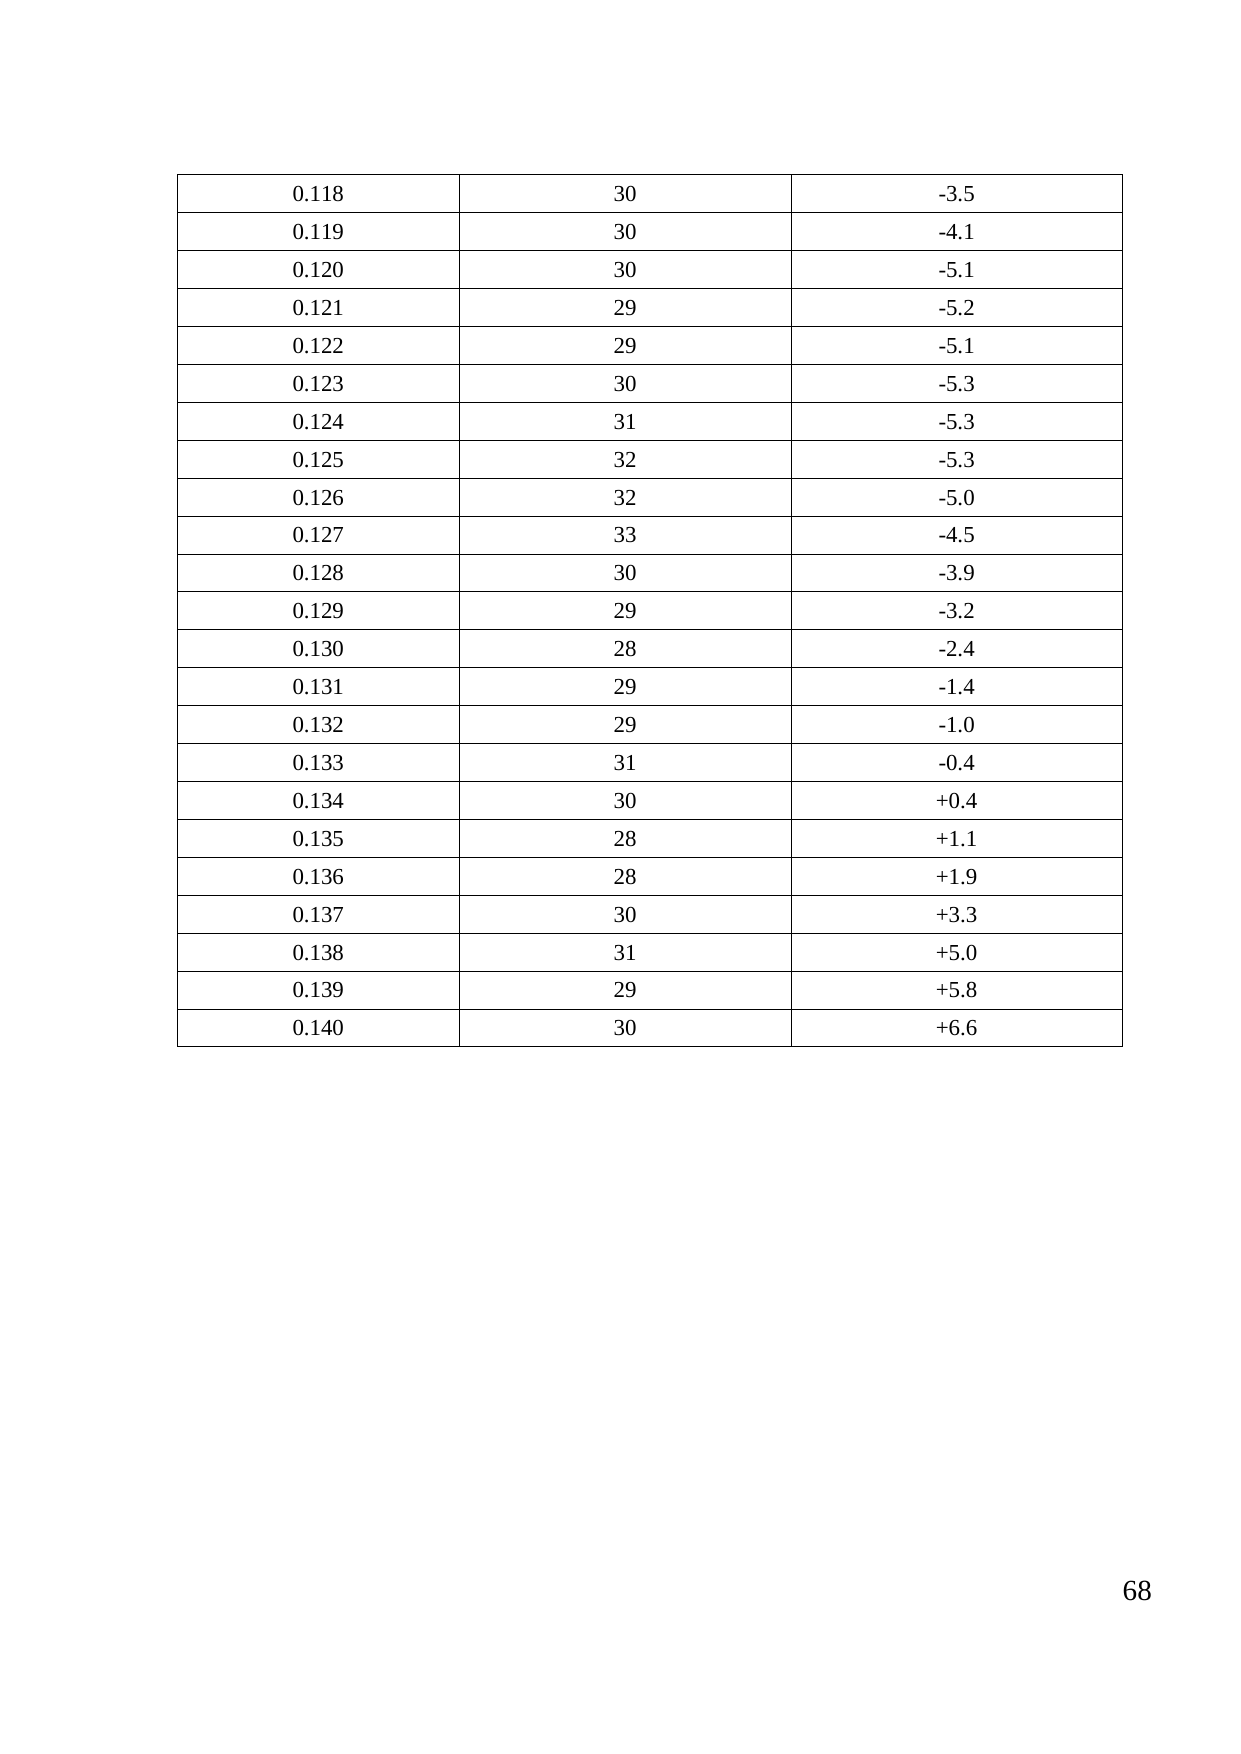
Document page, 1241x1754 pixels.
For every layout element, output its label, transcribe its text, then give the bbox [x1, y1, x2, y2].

table_cell -5.3 [792, 403, 1122, 440]
table_cell +3.3 [792, 896, 1122, 933]
table_cell 29 [460, 668, 791, 705]
table_cell 30 [460, 782, 791, 819]
table_cell 28 [460, 630, 791, 667]
table_cell 0.137 [178, 896, 459, 933]
table_cell 30 [460, 1010, 791, 1046]
table_cell -5.1 [792, 327, 1122, 364]
table_cell 0.128 [178, 555, 459, 591]
table_cell -5.2 [792, 289, 1122, 326]
table_cell +5.0 [792, 934, 1122, 971]
table_cell 0.127 [178, 517, 459, 553]
table_cell 29 [460, 327, 791, 364]
table_cell 29 [460, 289, 791, 326]
table_cell 30 [460, 175, 791, 212]
table_cell 0.119 [178, 213, 459, 250]
table_cell 30 [460, 365, 791, 402]
table_cell 0.122 [178, 327, 459, 364]
table_cell -0.4 [792, 744, 1122, 781]
table_cell 30 [460, 251, 791, 288]
table_cell 31 [460, 403, 791, 440]
table_cell 0.123 [178, 365, 459, 402]
table_cell 0.138 [178, 934, 459, 971]
table_cell 30 [460, 555, 791, 591]
table_cell 29 [460, 972, 791, 1008]
table_cell 0.140 [178, 1010, 459, 1046]
table_cell 31 [460, 934, 791, 971]
table_cell 33 [460, 517, 791, 553]
table_cell -5.1 [792, 251, 1122, 288]
table_cell -3.5 [792, 175, 1122, 212]
table_cell +5.8 [792, 972, 1122, 1008]
table_cell 31 [460, 744, 791, 781]
table_cell -1.4 [792, 668, 1122, 705]
table_cell 0.136 [178, 858, 459, 895]
table_cell 0.120 [178, 251, 459, 288]
table_cell -5.0 [792, 479, 1122, 516]
table_cell 0.132 [178, 706, 459, 743]
table_cell +1.1 [792, 820, 1122, 857]
table_cell 0.129 [178, 592, 459, 629]
table_cell 32 [460, 479, 791, 516]
table_cell 0.118 [178, 175, 459, 212]
table_cell 30 [460, 896, 791, 933]
table_cell -4.1 [792, 213, 1122, 250]
table_cell +6.6 [792, 1010, 1122, 1046]
table_cell 0.139 [178, 972, 459, 1008]
table_cell 0.134 [178, 782, 459, 819]
table_cell -3.2 [792, 592, 1122, 629]
table_cell 32 [460, 441, 791, 478]
table_cell 28 [460, 820, 791, 857]
table_cell 0.133 [178, 744, 459, 781]
table_cell 30 [460, 213, 791, 250]
table_cell 0.126 [178, 479, 459, 516]
table_cell -5.3 [792, 365, 1122, 402]
table_cell -1.0 [792, 706, 1122, 743]
table_cell -2.4 [792, 630, 1122, 667]
table_cell -5.3 [792, 441, 1122, 478]
table_cell -4.5 [792, 517, 1122, 553]
table_cell 0.130 [178, 630, 459, 667]
table_cell +1.9 [792, 858, 1122, 895]
table_cell 0.124 [178, 403, 459, 440]
table_cell 0.125 [178, 441, 459, 478]
table_cell 0.121 [178, 289, 459, 326]
table_cell +0.4 [792, 782, 1122, 819]
table_cell -3.9 [792, 555, 1122, 591]
table_cell 29 [460, 706, 791, 743]
table_cell 29 [460, 592, 791, 629]
table_cell 0.135 [178, 820, 459, 857]
table_cell 0.131 [178, 668, 459, 705]
table_cell 28 [460, 858, 791, 895]
